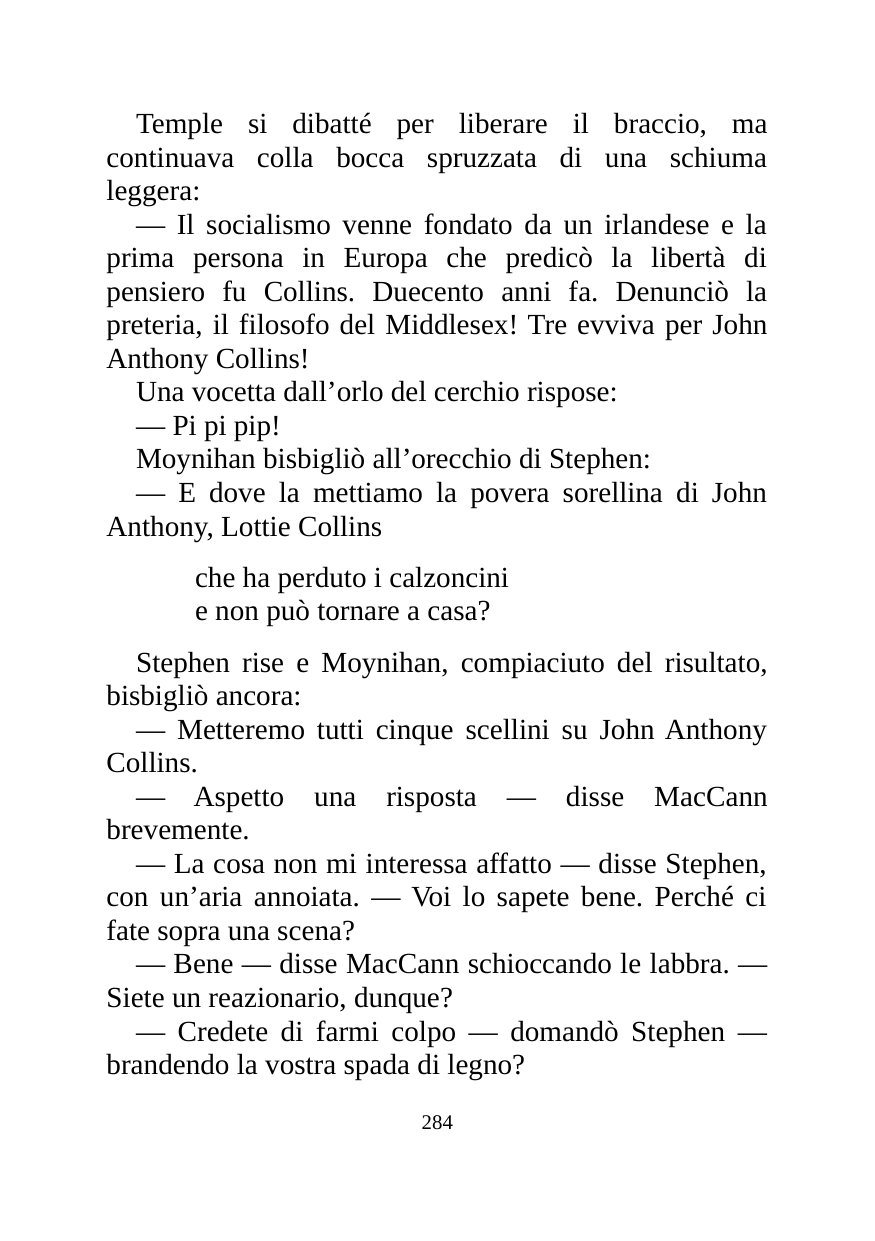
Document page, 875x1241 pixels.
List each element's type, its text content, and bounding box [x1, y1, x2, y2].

text — Aspetto una risposta — disse MacCann brevemente. [106, 779, 768, 846]
text — Bene — disse MacCann schioccando le labbra. — Siete un reazionario, dunque? [106, 947, 768, 1014]
text — E dove la mettiamo la povera sorellina di John Anthony, Lottie Collins [106, 475, 768, 542]
text — Metteremo tutti cinque scellini su John Anthony Collins. [106, 712, 768, 779]
text Una vocetta dall’orlo del cerchio rispose: [106, 374, 768, 408]
text Moynihan bisbigliò all’orecchio di Stephen: [106, 442, 768, 475]
text — Pi pi pip! [106, 408, 768, 442]
text — La cosa non mi interessa affatto — disse Stephen, con un’aria annoiata. — Voi lo sapete bene. Perché ci fate sopra una scena? [106, 846, 768, 947]
text — Il socialismo venne fondato da un irlandese e la prima persona in Europa che predicò la libertà di pensiero fu Collins. Duecento anni fa. Denunciò la preteria, il filosofo del Middlesex! Tre evviva per John Anthony Collins! [106, 207, 768, 374]
text — Credete di farmi colpo — domandò Stephen — brandendo la vostra spada di legno? [106, 1014, 768, 1081]
text Stephen rise e Moynihan, compiaciuto del risultato, bisbigliò ancora: [106, 645, 768, 712]
text Temple si dibatté per liberare il braccio, ma continuava colla bocca spruzzata di una schiuma leggera: [106, 106, 768, 207]
text che ha perduto i calzoncini e non può tornare a casa? [195, 560, 768, 627]
